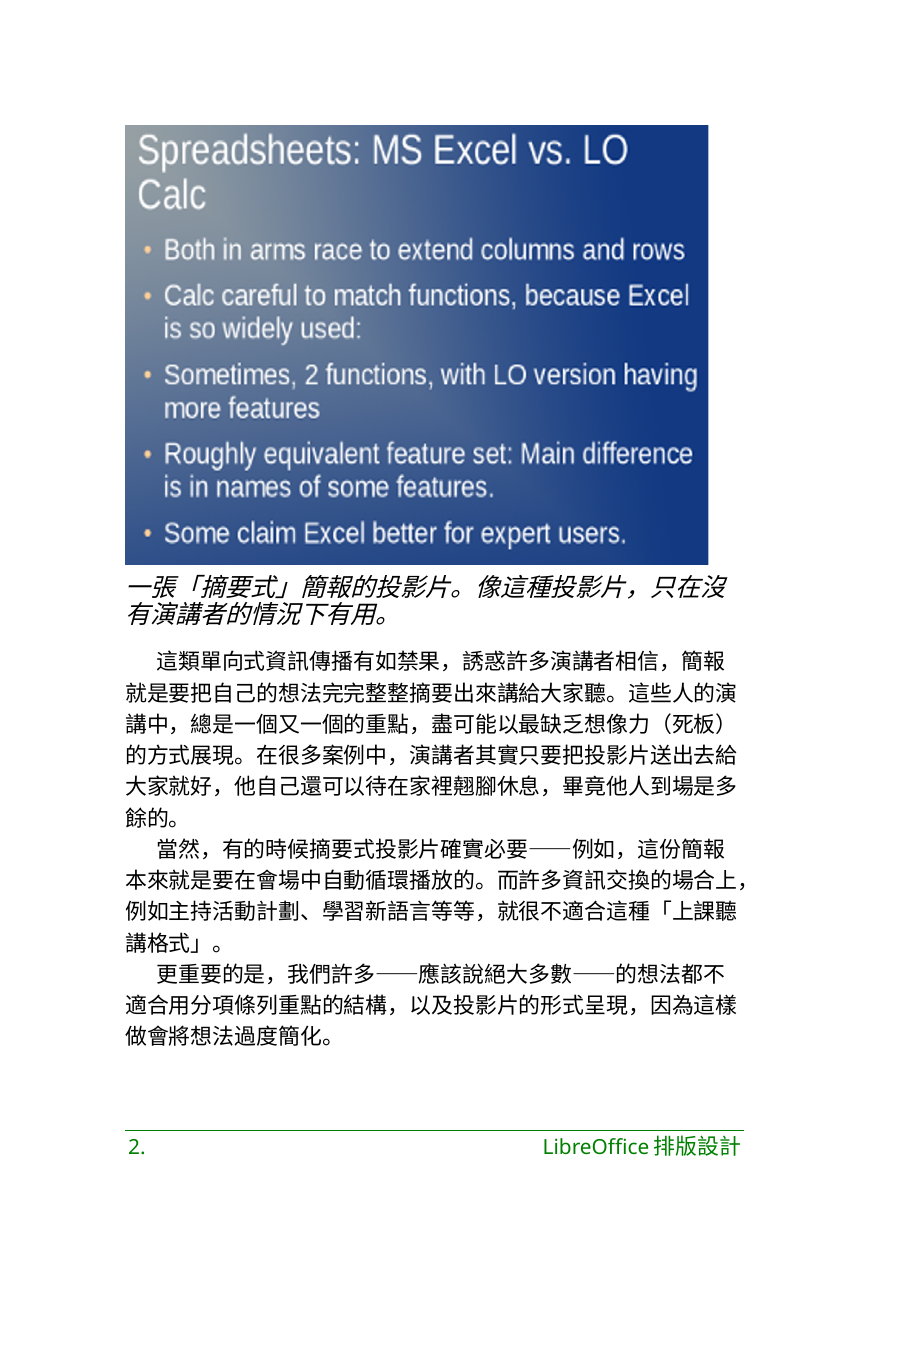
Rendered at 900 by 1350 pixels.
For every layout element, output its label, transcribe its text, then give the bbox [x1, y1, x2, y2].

table_cell 一張「摘要式」簡報的投影片。像這種投影片，只在沒有演講者的情況下有用。 [125, 567, 744, 629]
picture [125, 125, 709, 565]
text 更重要的是，我們許多——應該說絕大多數——的想法都不適合用分項條列重點的結構，以及投影片的形式呈現，因為這樣做會將想法過度簡化。 [125, 957, 744, 1051]
text 當然，有的時候摘要式投影片確實必要——例如，這份簡報本來就是要在會場中自動循環播放的。而許多資訊交換的場合上，例如主持活動計劃、學習新語言等等，就很不適合這種「上課聽講格式」。 [125, 832, 744, 957]
table_header [125, 125, 744, 567]
text 這類單向式資訊傳播有如禁果，誘惑許多演講者相信，簡報就是要把自己的想法完完整整摘要出來講給大家聽。這些人的演講中，總是一個又一個的重點，盡可能以最缺乏想像力（死板）的方式展現。在很多案例中，演講者其實只要把投影片送出去給大家就好，他自己還可以待在家裡翹腳休息，畢竟他人到場是多餘的。 [125, 645, 744, 832]
